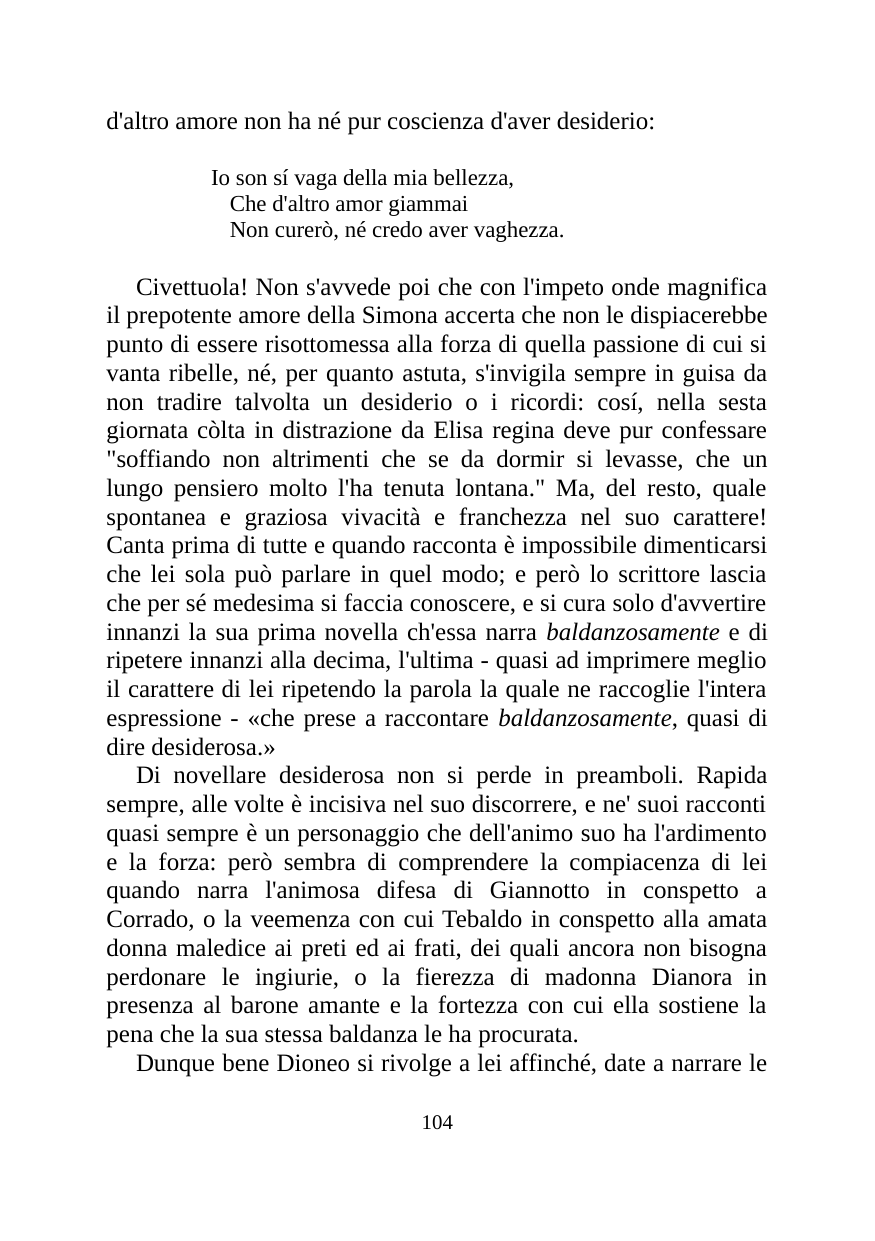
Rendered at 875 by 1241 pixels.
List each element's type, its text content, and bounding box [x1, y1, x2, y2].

text Non curerò, né credo aver vaghezza. [200, 216, 768, 243]
text Che d'altro amor giammai [200, 190, 768, 216]
text Dunque bene Dioneo si rivolge a lei affinché, date a narrare le [106, 1048, 768, 1077]
text Io son sí vaga della mia bellezza, [181, 164, 768, 190]
text Civettuola! Non s'avvede poi che con l'impeto onde magnifica il prepotente amore della Simona accerta che non le dispiacerebbe punto di essere risottomessa alla forza di quella passione di cui si vanta ribelle, né, per quanto astuta, s'invigila sempre in guisa da non tradire talvolta un desiderio o i ricordi: cosí, nella sesta giornata còlta in distrazione da Elisa regina deve pur confessare "soffiando non altrimenti che se da dormir si levasse, che un lungo pensiero molto l'ha tenuta lontana." Ma, del resto, quale spontanea e graziosa vivacità e franchezza nel suo carattere! Canta prima di tutte e quando racconta è impossibile dimenticarsi che lei sola può parlare in quel modo; e però lo scrittore lascia che per sé medesima si faccia conoscere, e si cura solo d'avvertire innanzi la sua prima novella ch'essa narra baldanzosamente e di ripetere innanzi alla decima, l'ultima - quasi ad imprimere meglio il carattere di lei ripetendo la parola la quale ne raccoglie l'intera espressione - «che prese a raccontare baldanzosamente, quasi di dire desiderosa.» [106, 272, 768, 760]
text Di novellare desiderosa non si perde in preamboli. Rapida sempre, alle volte è incisiva nel suo discorrere, e ne' suoi racconti quasi sempre è un personaggio che dell'animo suo ha l'ardimento e la forza: però sembra di comprendere la compiacenza di lei quando narra l'animosa difesa di Giannotto in conspetto a Corrado, o la veemenza con cui Tebaldo in conspetto alla amata donna maledice ai preti ed ai frati, dei quali ancora non bisogna perdonare le ingiurie, o la fierezza di madonna Dianora in presenza al barone amante e la fortezza con cui ella sostiene la pena che la sua stessa baldanza le ha procurata. [106, 760, 768, 1048]
text d'altro amore non ha né pur coscienza d'aver desiderio: [106, 106, 768, 135]
